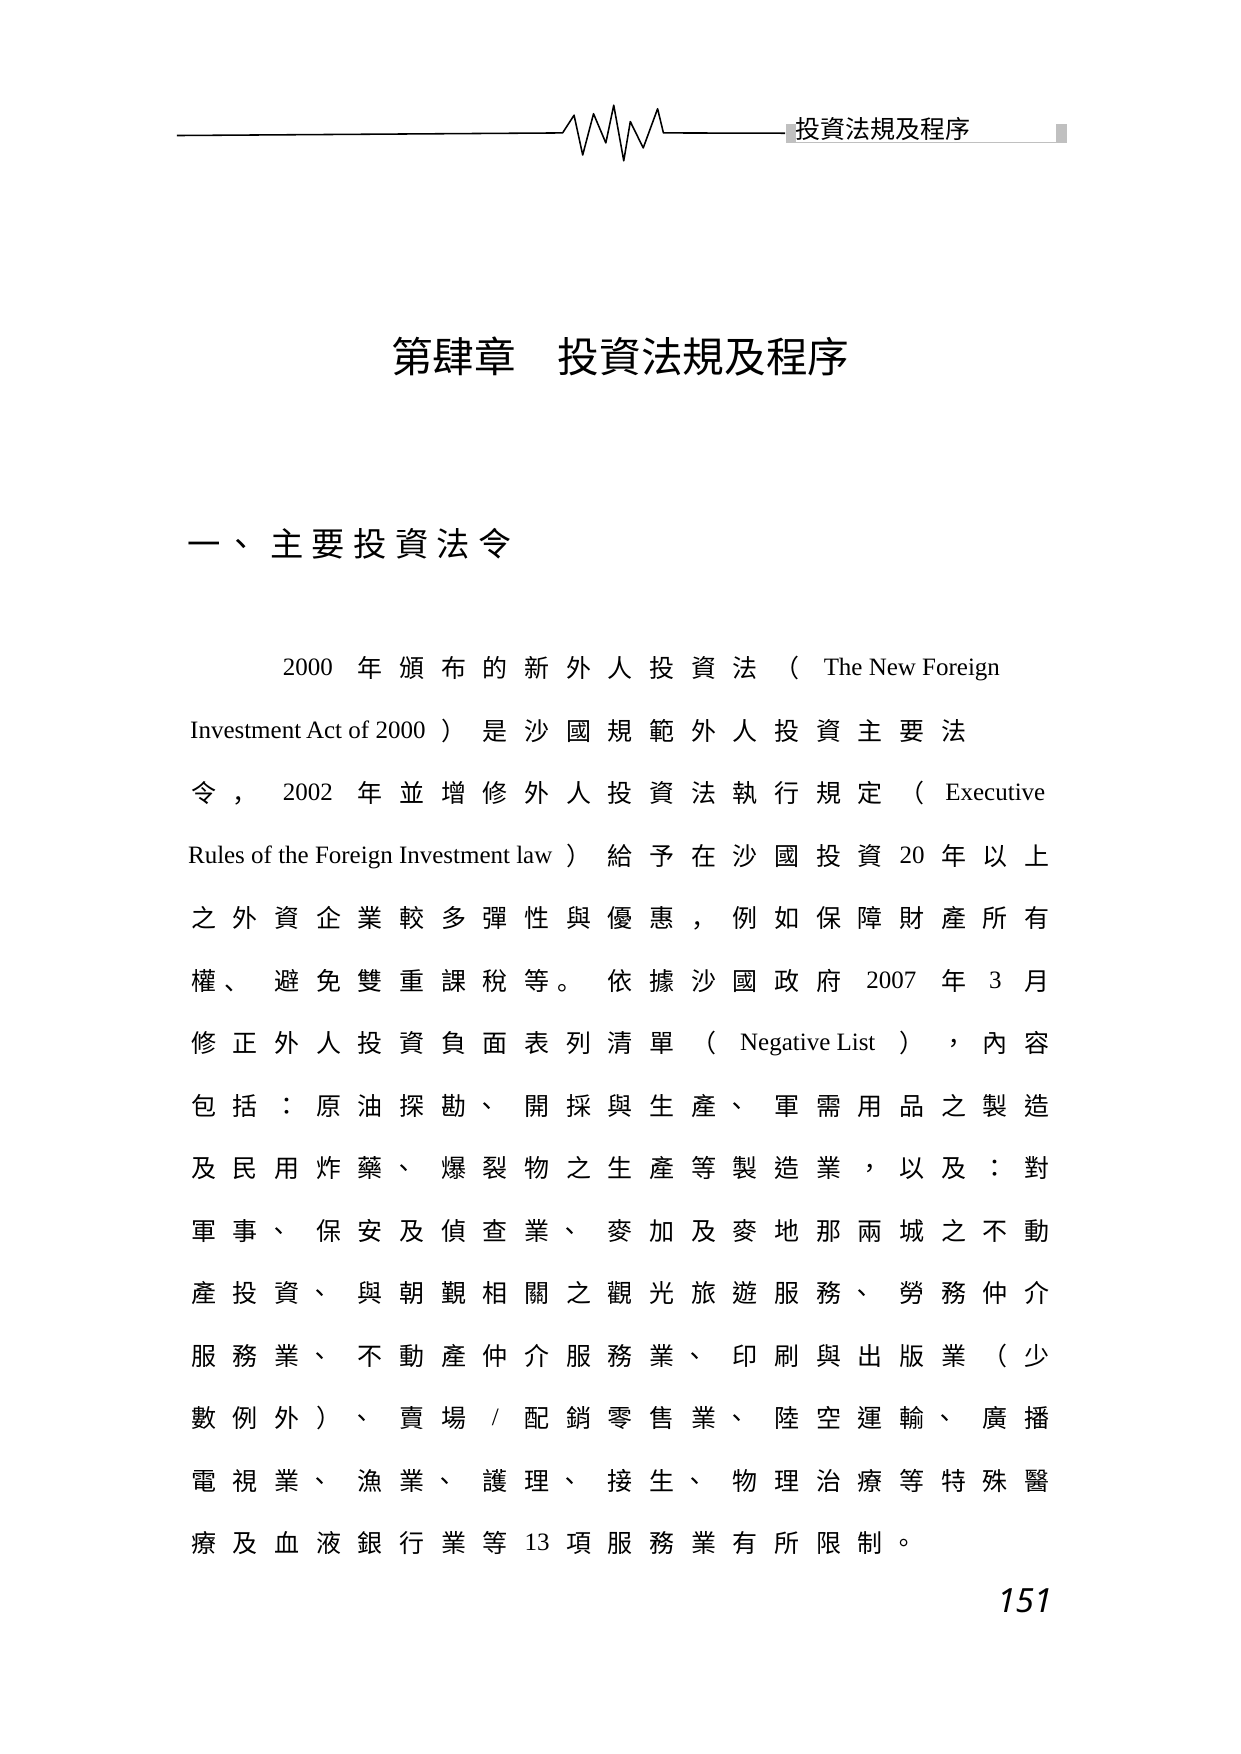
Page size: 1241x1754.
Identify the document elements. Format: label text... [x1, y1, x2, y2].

text 2000年頒布的新外人投資法（The New Foreign Investment Act of 2000）是沙國規範外人投資主要法令，2002年並增修外人投資法執行規定（Executive Rules of the Foreign Investment law）給予在沙國投資20年以上之外資企業較多彈性與優惠，例如保障財產所有權、避免雙重課稅等。依據沙國政府2007年3月修正外人投資負面表列清單（Negative List），內容包括：原油探勘、開採與生產、軍需用品之製造及民用炸藥、爆裂物之生產等製造業，以及：對軍事、保安及偵查業、麥加及麥地那兩城之不動產投資、與朝覲相關之觀光旅遊服務、勞務仲介服務業、不動產仲介服務業、印刷與出版業（少數例外）、賣場/配銷零售業、陸空運輸、廣播電視業、漁業、護理、接生、物理治療等特殊醫療及血液銀行業等13項服務業有所限制。 [183, 625, 1058, 1563]
text 一、主要投資法令 [183, 500, 1058, 563]
text 第肆章 投資法規及程序 [183, 313, 1058, 375]
